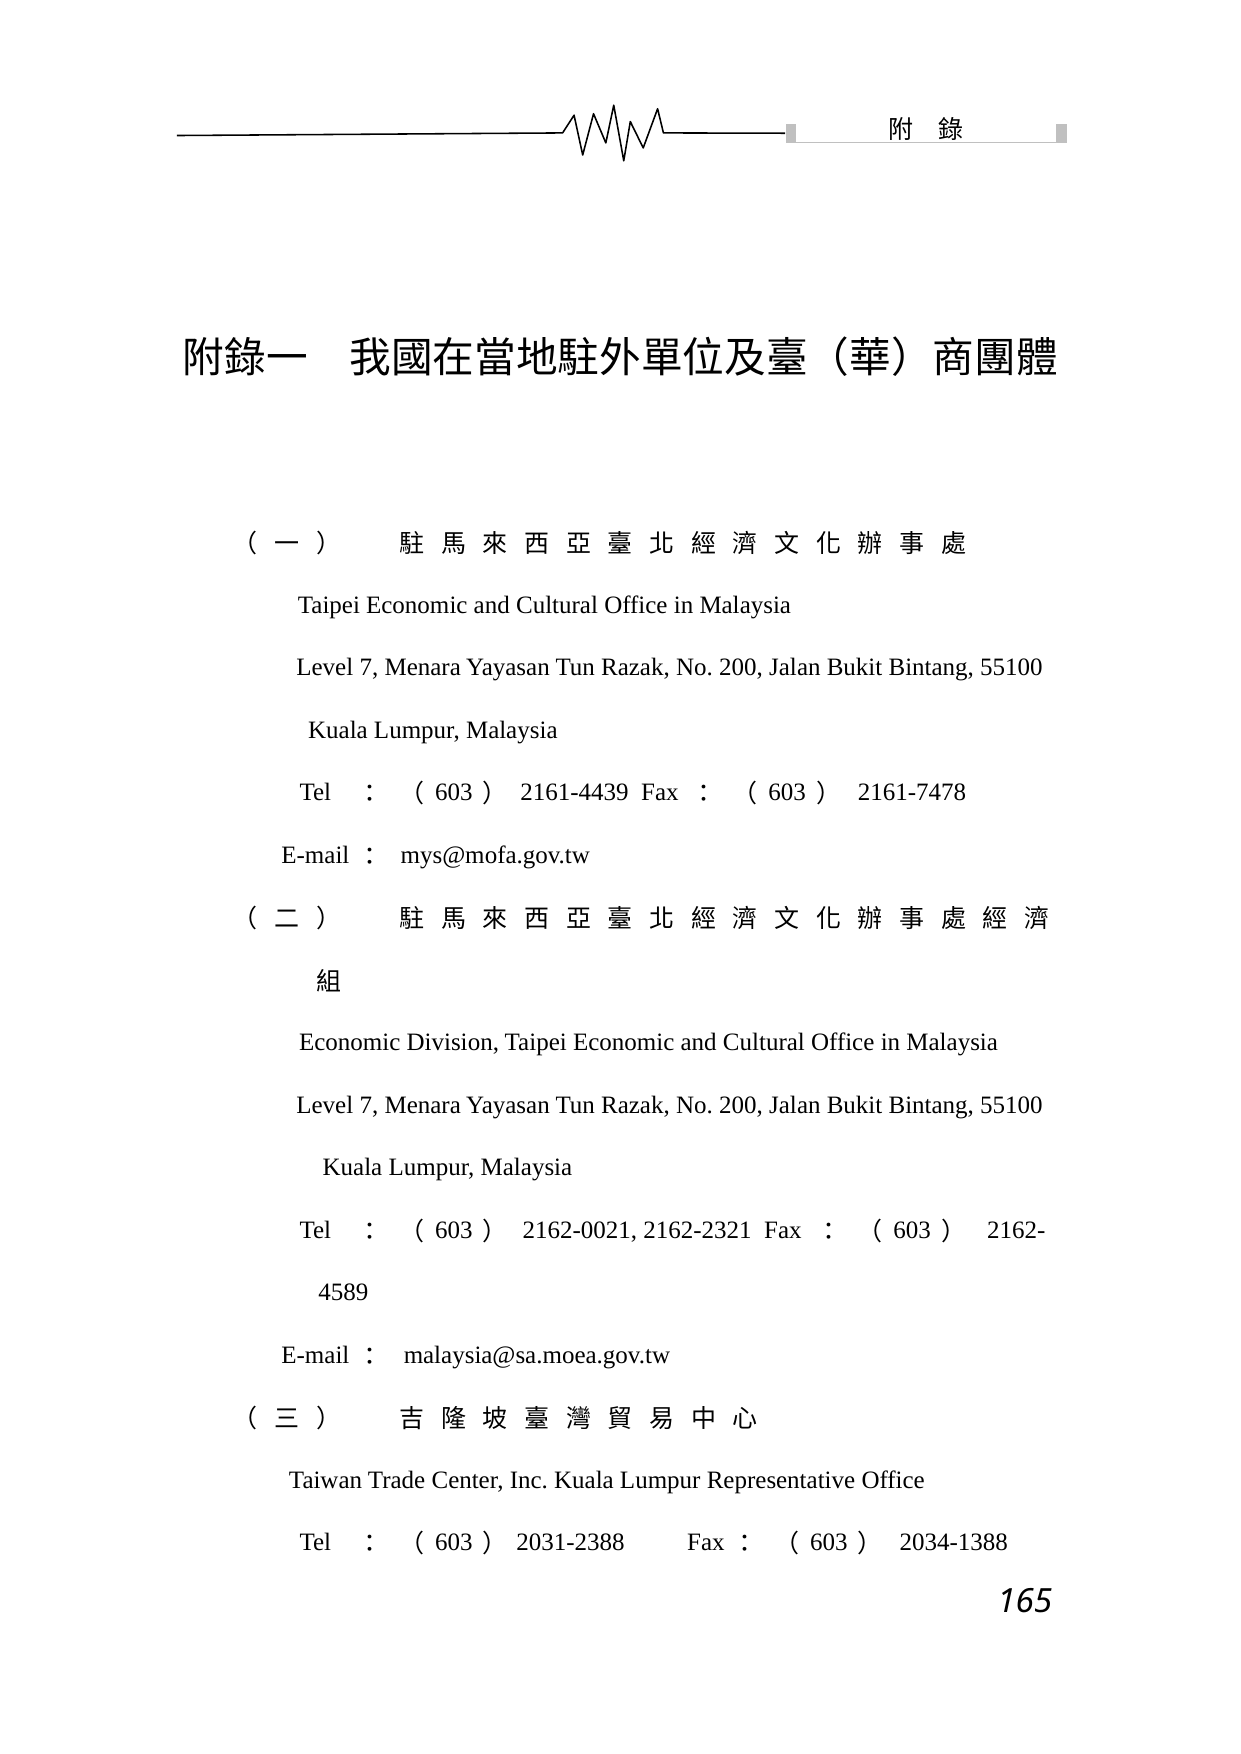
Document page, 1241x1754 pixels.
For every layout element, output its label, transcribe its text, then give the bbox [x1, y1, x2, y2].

text E-mail：malaysia@sa.moea.gov.tw [207, 1313, 1058, 1375]
text Tel：（603）2161-4439 Fax：（603）2161-7478 [207, 750, 1058, 813]
text （二） 駐馬來西亞臺北經濟文化辦事處經濟組 [207, 875, 1058, 1000]
text Tel：（603）2031-2388 Fax：（603）2034-1388 [207, 1500, 1058, 1563]
text Level 7, Menara Yayasan Tun Razak, No. 200, Jalan Bukit Bintang, 55100 Kuala Lumpur, Malaysia [207, 625, 1058, 750]
text Tel：（603）2162-0021, 2162-2321 Fax：（603）2162-4589 [207, 1188, 1058, 1313]
text Economic Division, Taipei Economic and Cultural Office in Malaysia [207, 1000, 1058, 1063]
text 附錄一 我國在當地駐外單位及臺（華）商團體 [183, 313, 1058, 375]
text Level 7, Menara Yayasan Tun Razak, No. 200, Jalan Bukit Bintang, 55100 Kuala Lumpur, Malaysia [207, 1063, 1058, 1188]
text Taipei Economic and Cultural Office in Malaysia [207, 563, 1058, 625]
text （一） 駐馬來西亞臺北經濟文化辦事處 [207, 500, 1058, 563]
text （三） 吉隆坡臺灣貿易中心 [207, 1375, 1058, 1438]
text Taiwan Trade Center, Inc. Kuala Lumpur Representative Office [207, 1438, 1058, 1500]
text E-mail：mys@mofa.gov.tw [207, 813, 1058, 875]
